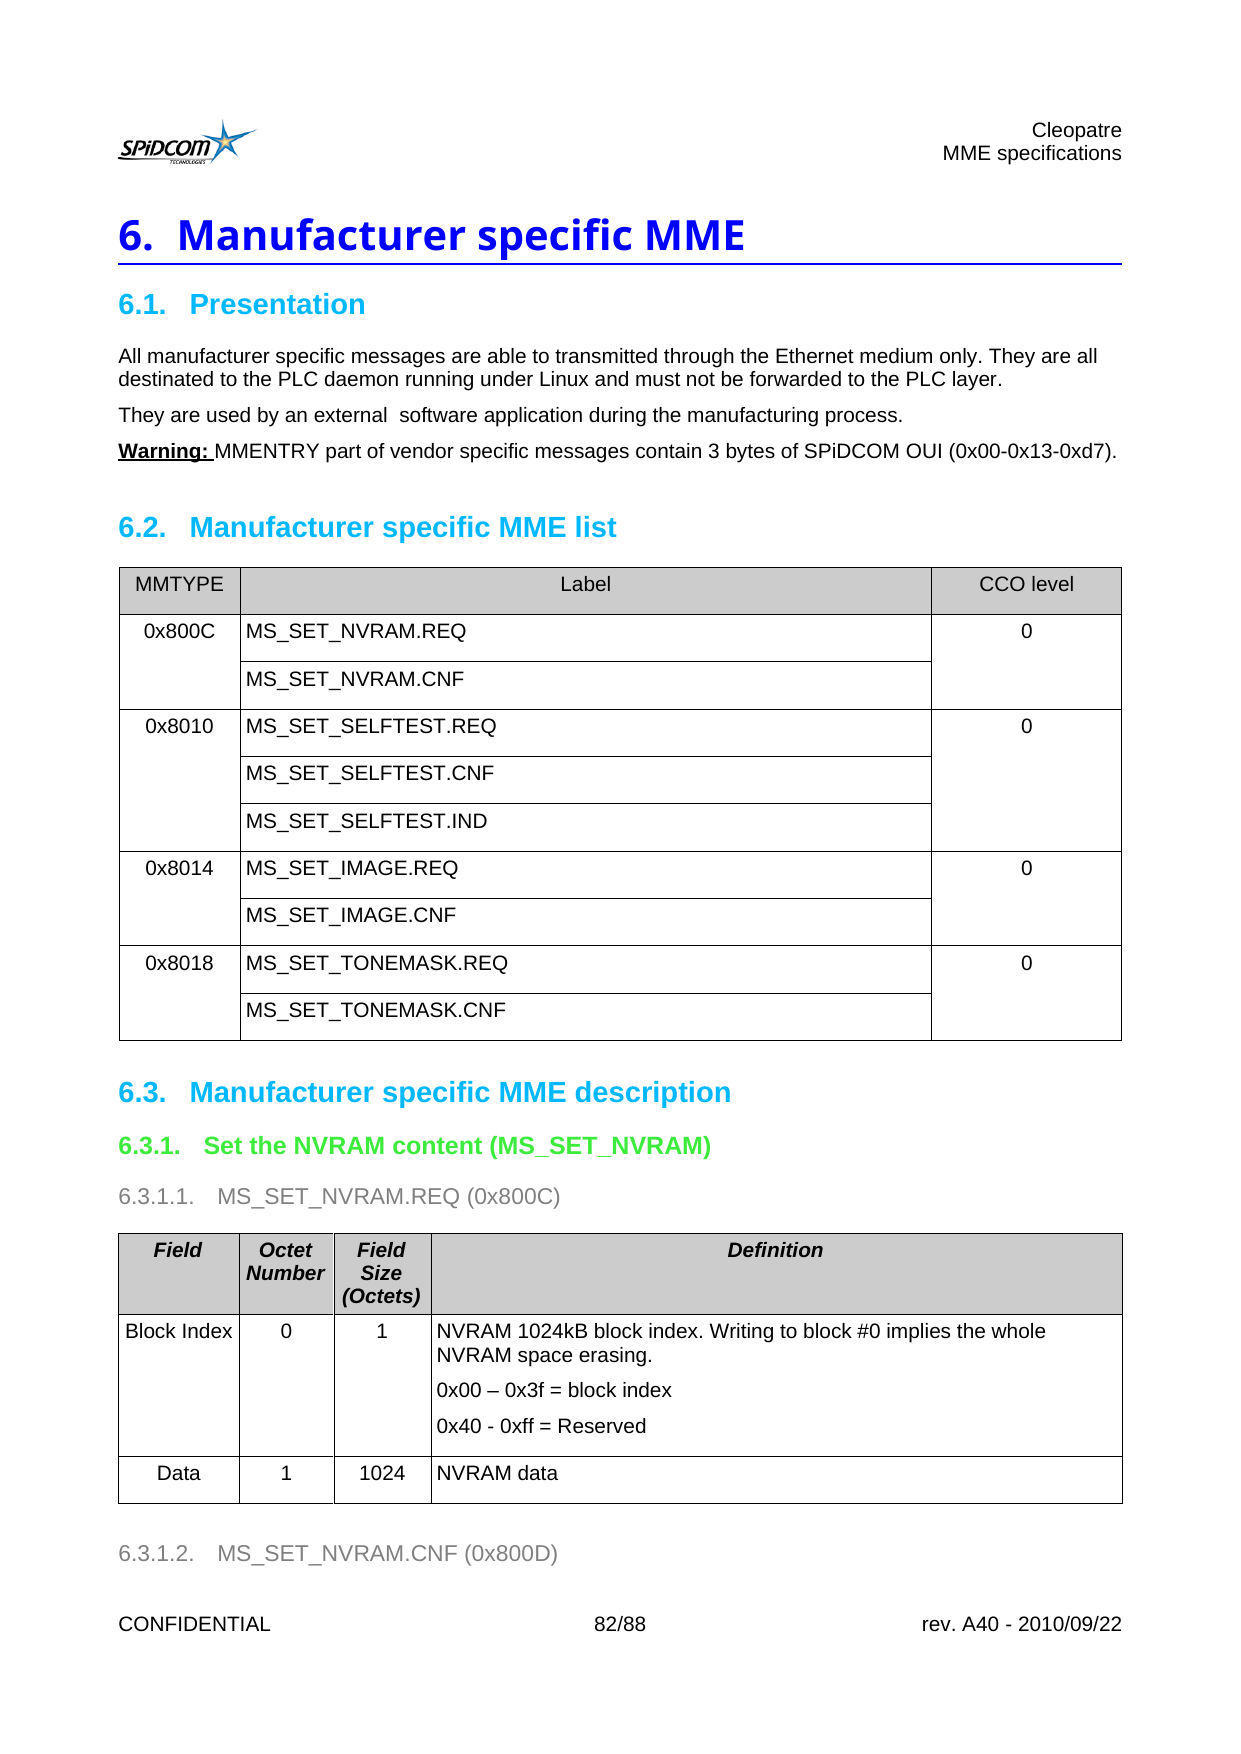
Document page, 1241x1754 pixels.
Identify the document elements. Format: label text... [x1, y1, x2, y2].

subtitle Manufacturer specific MME description [118, 1076, 1122, 1108]
table_cell MS_SET_SELFTEST.REQ [241, 710, 931, 756]
subtitle Set the NVRAM content (MS_SET_NVRAM) [118, 1132, 1122, 1160]
table_cell MS_SET_NVRAM.REQ [241, 615, 931, 661]
table_cell Block Index [119, 1315, 239, 1456]
table_cell MS_SET_SELFTEST.CNF [241, 757, 931, 803]
table_cell MS_SET_NVRAM.CNF [241, 662, 931, 709]
text They are used by an external software application during the manufacturing process. [118, 403, 1122, 427]
table_cell MS_SET_TONEMASK.REQ [241, 946, 931, 993]
table_header Field [119, 1234, 239, 1314]
table_header Octet Number [240, 1234, 333, 1314]
table_cell 0 [932, 946, 1121, 1040]
table_cell MS_SET_IMAGE.REQ [241, 852, 931, 898]
table_cell 0 [932, 615, 1121, 709]
table_cell 1 [335, 1315, 431, 1456]
table_header Field Size (Octets) [335, 1234, 431, 1314]
table_cell 1024 [335, 1457, 431, 1503]
table_cell 0x8014 [120, 852, 240, 945]
table_header MMTYPE [120, 568, 240, 614]
table_cell 0x800C [120, 615, 240, 709]
table_cell Data [119, 1457, 239, 1503]
table_cell NVRAM 1024kB block index. Writing to block #0 implies the whole NVRAM space erasing. 0x00 – 0x3f = block index 0x40 - 0xff = Reserved [432, 1315, 1122, 1456]
table_header CCO level [932, 568, 1121, 614]
table_cell 0x8010 [120, 710, 240, 851]
table_cell 0 [932, 710, 1121, 851]
table_cell NVRAM data [432, 1457, 1122, 1503]
table_header Definition [432, 1234, 1122, 1314]
subtitle Manufacturer specific MME list [118, 511, 1122, 543]
table_cell MS_SET_SELFTEST.IND [241, 804, 931, 851]
table_cell MS_SET_TONEMASK.CNF [241, 994, 931, 1040]
picture [117, 118, 258, 165]
subtitle MS_SET_NVRAM.REQ (0x800C) [118, 1183, 1122, 1209]
table_cell MS_SET_IMAGE.CNF [241, 899, 931, 945]
subtitle MS_SET_NVRAM.CNF (0x800D) [118, 1541, 1122, 1566]
subtitle Manufacturer specific MME [118, 206, 1122, 263]
table_cell 0 [932, 852, 1121, 945]
text Warning: MMENTRY part of vendor specific messages contain 3 bytes of SPiDCOM OUI (0x00-0x13-0xd7). [118, 439, 1122, 462]
table_cell 1 [240, 1457, 333, 1503]
table_cell 0 [240, 1315, 333, 1456]
text All manufacturer specific messages are able to transmitted through the Ethernet medium only. They are all destinated to the PLC daemon running under Linux and must not be forwarded to the PLC layer. [118, 344, 1122, 391]
table_cell 0x8018 [120, 946, 240, 1040]
table_header Label [241, 568, 931, 614]
subtitle Presentation [118, 288, 1122, 321]
